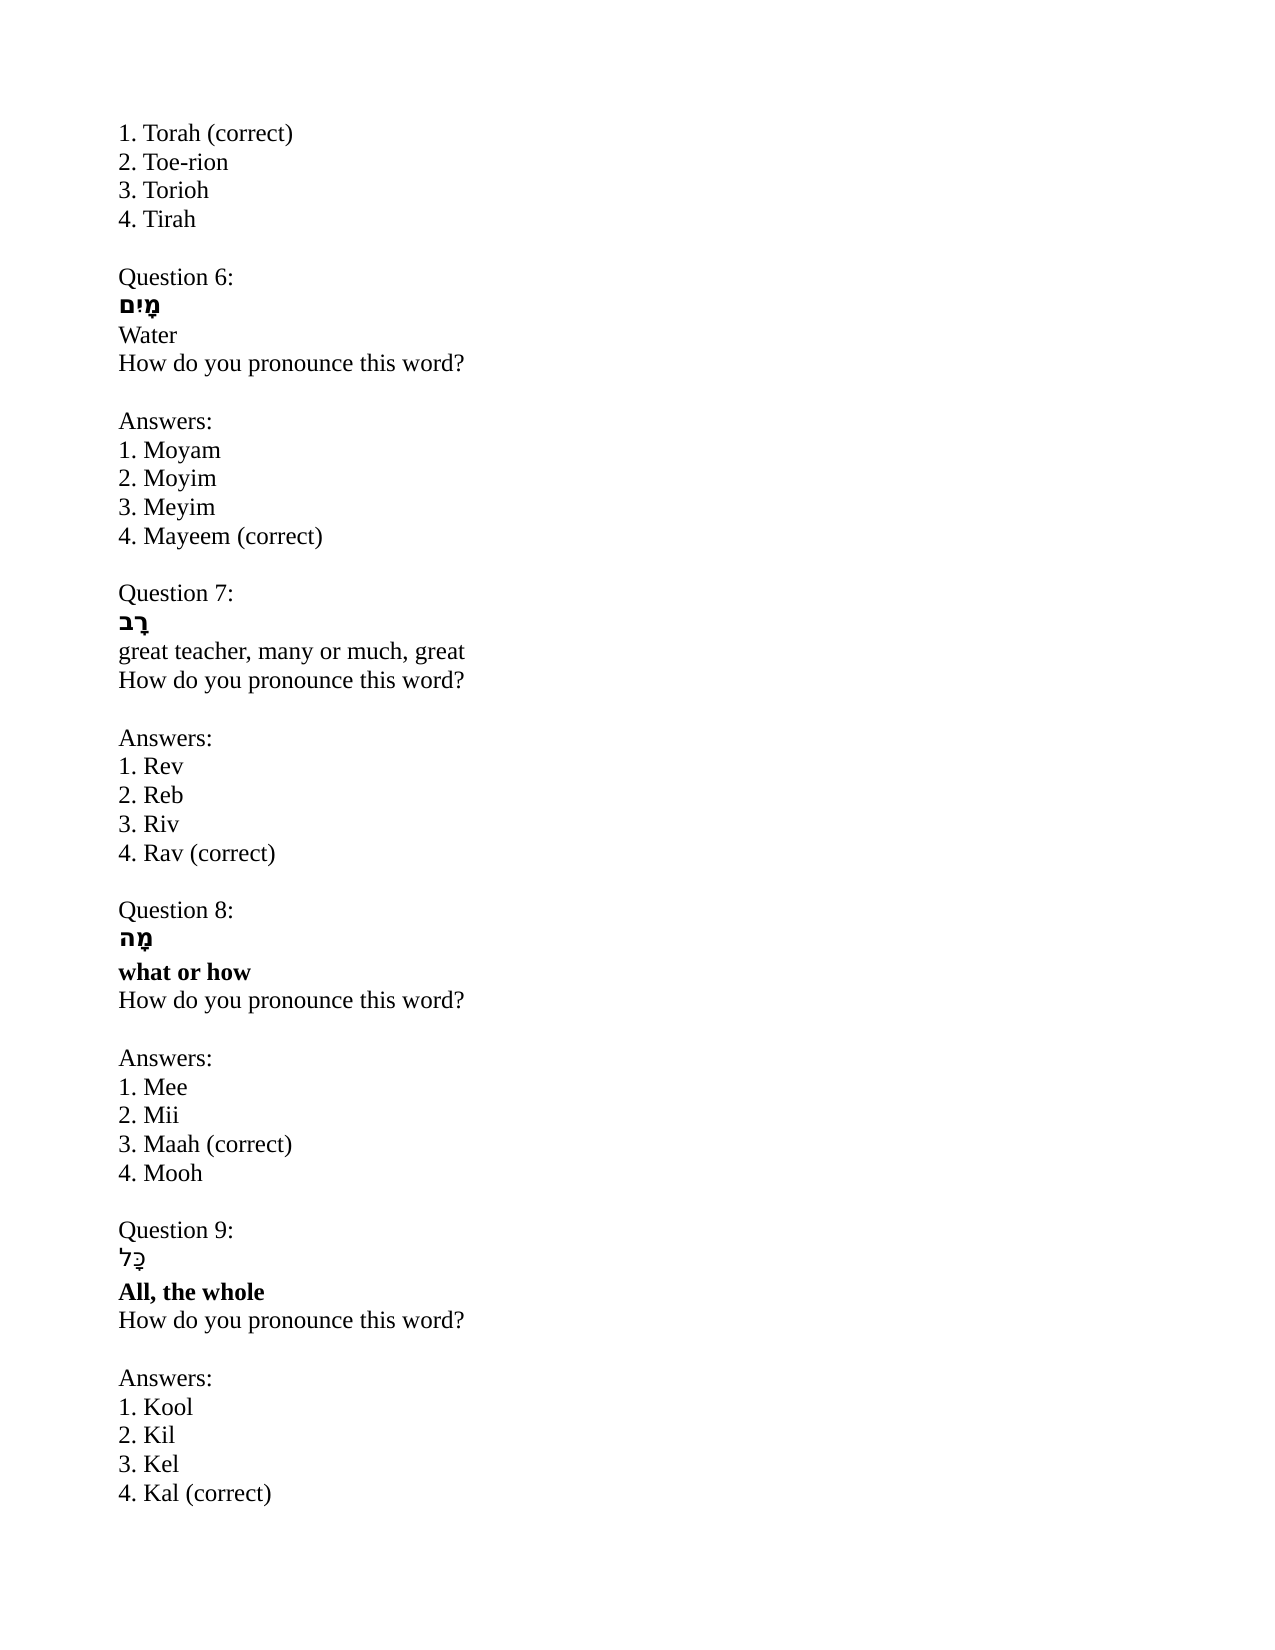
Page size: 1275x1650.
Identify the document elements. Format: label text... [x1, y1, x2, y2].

text How do you pronounce this word? [118, 348, 1157, 377]
text Answers: [118, 1363, 1157, 1392]
text How do you pronounce this word? [118, 1305, 1157, 1334]
text כָּל [118, 1244, 1157, 1277]
text How do you pronounce this word? [118, 665, 1157, 694]
text Water [118, 320, 1157, 348]
text All, the whole [118, 1277, 1157, 1305]
text 4. Tirah [118, 204, 1157, 233]
text what or how [118, 957, 1157, 985]
text 3. Torioh [118, 176, 1157, 204]
text רָב [118, 607, 1157, 636]
text 1. Torah (correct) [118, 118, 1157, 147]
text 3. Kel [118, 1449, 1157, 1478]
text 3. Meyim [118, 492, 1157, 521]
text 3. Maah (correct) [118, 1129, 1157, 1158]
text Question 8: [118, 895, 1157, 924]
text Question 6: [118, 262, 1157, 291]
text מָיִם [118, 291, 1157, 320]
text How do you pronounce this word? [118, 985, 1157, 1014]
text 1. Moyam [118, 435, 1157, 463]
text 4. Rav (correct) [118, 838, 1157, 866]
text 2. Kil [118, 1420, 1157, 1449]
text Answers: [118, 723, 1157, 751]
text 4. Mayeem (correct) [118, 521, 1157, 550]
text 3. Riv [118, 809, 1157, 838]
text 2. Toe-rion [118, 147, 1157, 176]
text 4. Kal (correct) [118, 1478, 1157, 1507]
text 1. Kool [118, 1392, 1157, 1420]
text מָה [118, 924, 1157, 957]
text 2. Reb [118, 780, 1157, 809]
text Answers: [118, 406, 1157, 435]
text 2. Mii [118, 1100, 1157, 1129]
text 1. Rev [118, 751, 1157, 780]
text Question 9: [118, 1215, 1157, 1244]
text Question 7: [118, 578, 1157, 607]
text great teacher, many or much, great [118, 636, 1157, 665]
text 4. Mooh [118, 1158, 1157, 1187]
text Answers: [118, 1043, 1157, 1072]
text 2. Moyim [118, 463, 1157, 492]
text 1. Mee [118, 1072, 1157, 1100]
